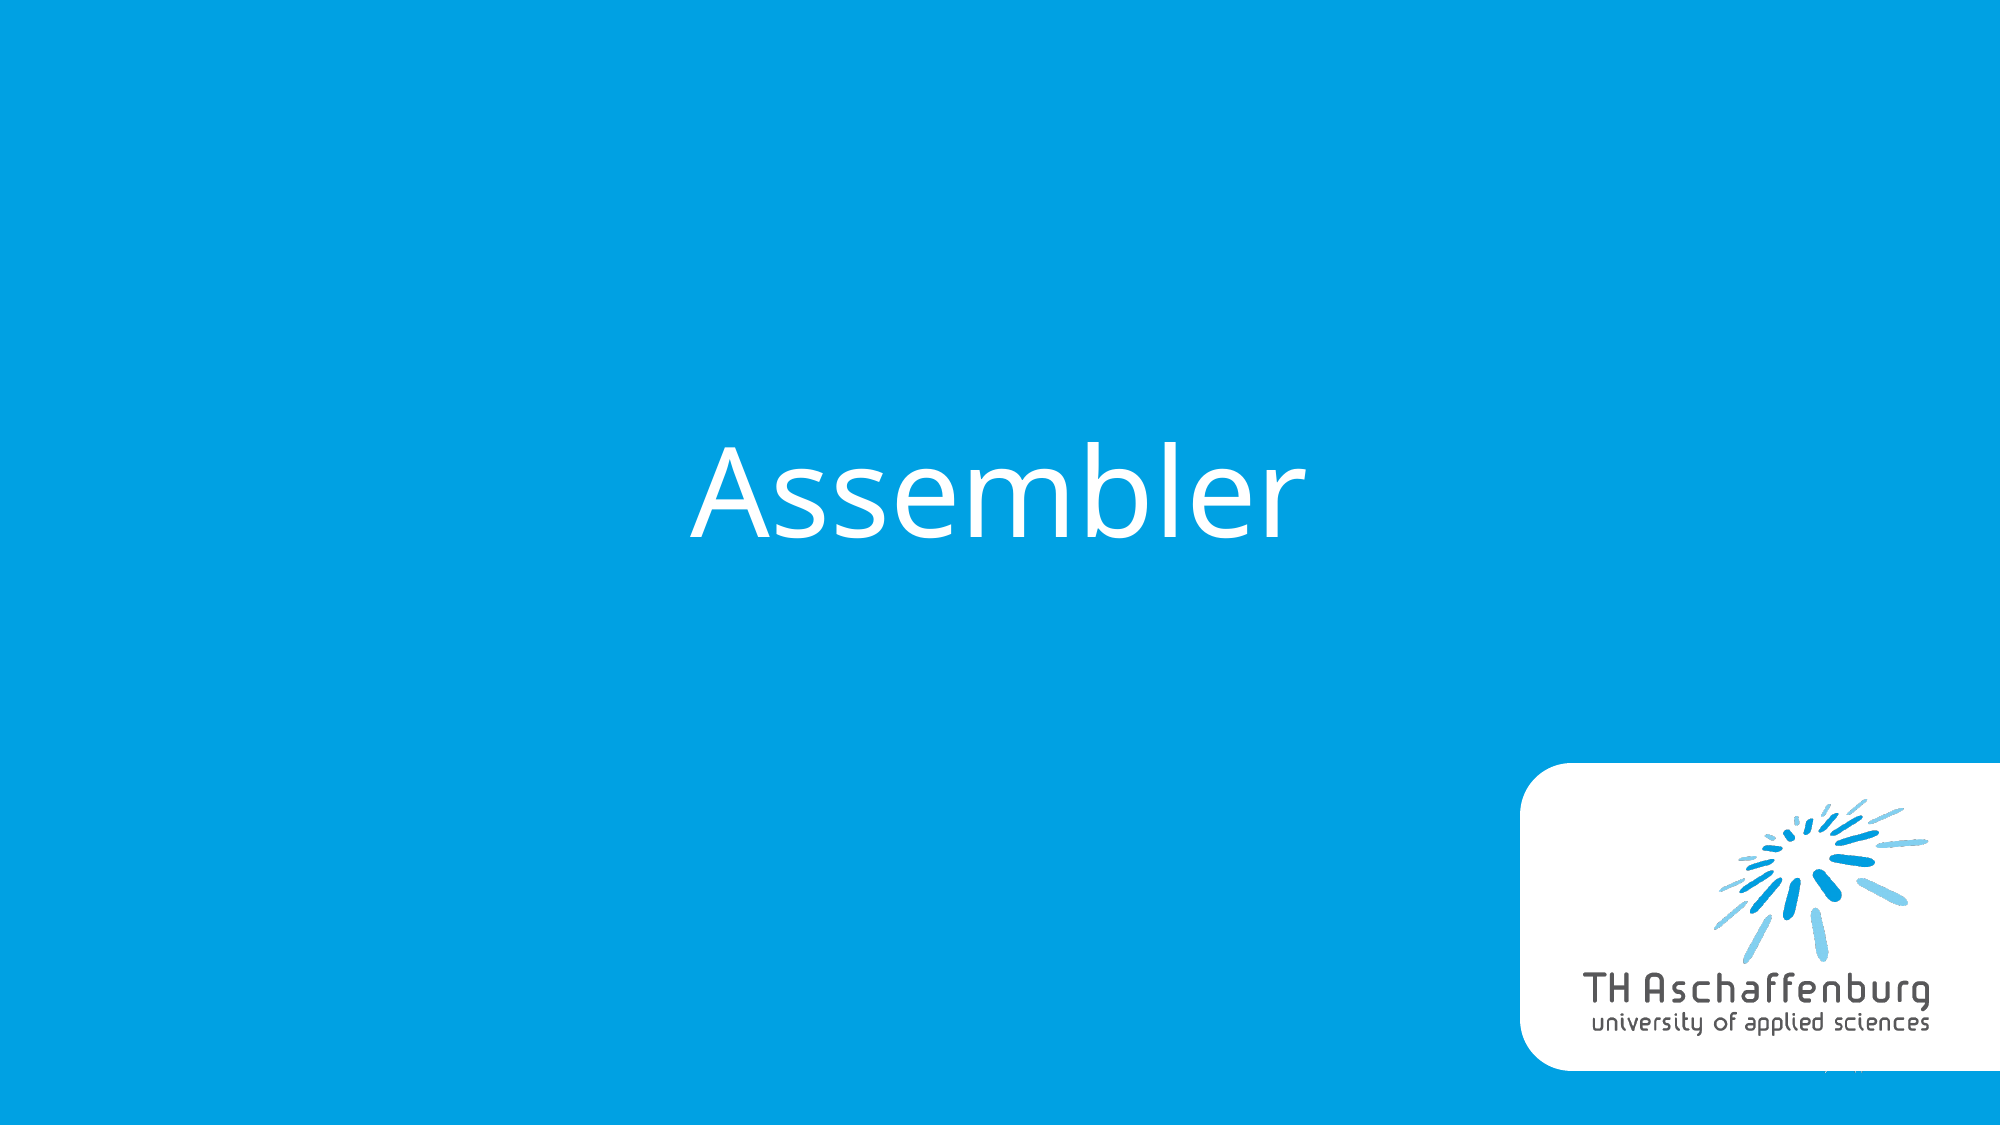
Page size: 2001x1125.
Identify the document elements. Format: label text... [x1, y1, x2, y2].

title Assembler [249, 184, 1750, 576]
picture [1583, 799, 1929, 1036]
